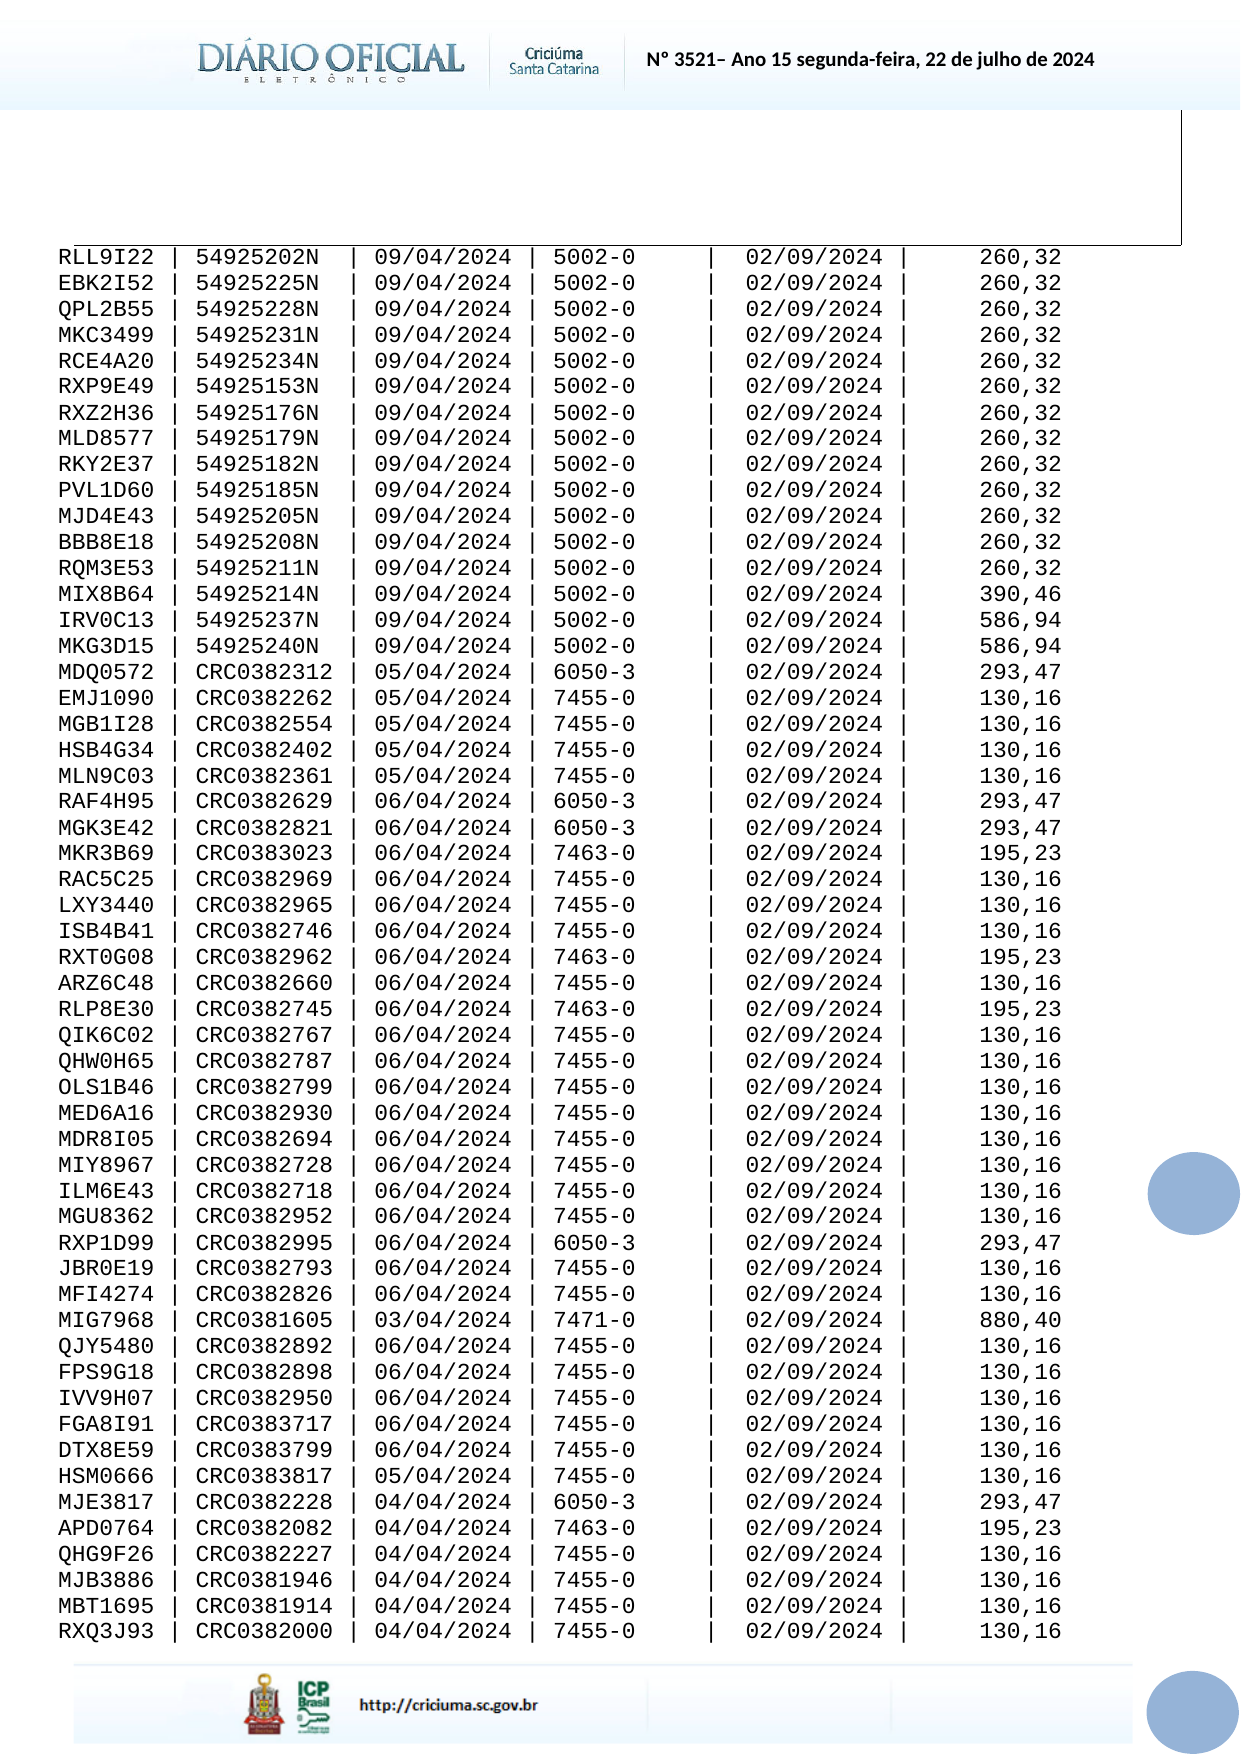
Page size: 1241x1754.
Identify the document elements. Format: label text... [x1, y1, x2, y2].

text RLP8E30 | CRC0382745 | 06/04/2024 | 7463-0 | 02/09/2024 | 195,23 [44, 997, 1181, 1023]
text RXT0G08 | CRC0382962 | 06/04/2024 | 7463-0 | 02/09/2024 | 195,23 [44, 946, 1181, 971]
text QIK6C02 | CRC0382767 | 06/04/2024 | 7455-0 | 02/09/2024 | 130,16 [44, 1023, 1181, 1049]
text RAF4H95 | CRC0382629 | 06/04/2024 | 6050-3 | 02/09/2024 | 293,47 [44, 790, 1181, 816]
text MIX8B64 | 54925214N | 09/04/2024 | 5002-0 | 02/09/2024 | 390,46 [44, 582, 1181, 608]
text QPL2B55 | 54925228N | 09/04/2024 | 5002-0 | 02/09/2024 | 260,32 [44, 297, 1181, 323]
text RAC5C25 | CRC0382969 | 06/04/2024 | 7455-0 | 02/09/2024 | 130,16 [44, 868, 1181, 894]
text RKY2E37 | 54925182N | 09/04/2024 | 5002-0 | 02/09/2024 | 260,32 [44, 453, 1181, 479]
text MJE3817 | CRC0382228 | 04/04/2024 | 6050-3 | 02/09/2024 | 293,47 [44, 1490, 1181, 1516]
text OLS1B46 | CRC0382799 | 06/04/2024 | 7455-0 | 02/09/2024 | 130,16 [44, 1075, 1181, 1101]
text EMJ1090 | CRC0382262 | 05/04/2024 | 7455-0 | 02/09/2024 | 130,16 [44, 686, 1181, 712]
text IVV9H07 | CRC0382950 | 06/04/2024 | 7455-0 | 02/09/2024 | 130,16 [44, 1386, 1181, 1412]
text MDR8I05 | CRC0382694 | 06/04/2024 | 7455-0 | 02/09/2024 | 130,16 [44, 1127, 1181, 1153]
text HSM0666 | CRC0383817 | 05/04/2024 | 7455-0 | 02/09/2024 | 130,16 [44, 1464, 1181, 1490]
text QHW0H65 | CRC0382787 | 06/04/2024 | 7455-0 | 02/09/2024 | 130,16 [44, 1049, 1181, 1075]
text MGB1I28 | CRC0382554 | 05/04/2024 | 7455-0 | 02/09/2024 | 130,16 [44, 712, 1181, 738]
text RXP1D99 | CRC0382995 | 06/04/2024 | 6050-3 | 02/09/2024 | 293,47 [44, 1231, 1181, 1257]
text RQM3E53 | 54925211N | 09/04/2024 | 5002-0 | 02/09/2024 | 260,32 [44, 556, 1181, 582]
text MFI4274 | CRC0382826 | 06/04/2024 | 7455-0 | 02/09/2024 | 130,16 [44, 1283, 1181, 1309]
text DTX8E59 | CRC0383799 | 06/04/2024 | 7455-0 | 02/09/2024 | 130,16 [44, 1438, 1181, 1464]
text MKR3B69 | CRC0383023 | 06/04/2024 | 7463-0 | 02/09/2024 | 195,23 [44, 842, 1181, 868]
text MKG3D15 | 54925240N | 09/04/2024 | 5002-0 | 02/09/2024 | 586,94 [44, 634, 1181, 660]
text MBT1695 | CRC0381914 | 04/04/2024 | 7455-0 | 02/09/2024 | 130,16 [44, 1594, 1181, 1620]
text IRV0C13 | 54925237N | 09/04/2024 | 5002-0 | 02/09/2024 | 586,94 [44, 608, 1181, 634]
text ARZ6C48 | CRC0382660 | 06/04/2024 | 7455-0 | 02/09/2024 | 130,16 [44, 971, 1181, 997]
text RXP9E49 | 54925153N | 09/04/2024 | 5002-0 | 02/09/2024 | 260,32 [44, 375, 1181, 401]
text MED6A16 | CRC0382930 | 06/04/2024 | 7455-0 | 02/09/2024 | 130,16 [44, 1101, 1181, 1127]
text HSB4G34 | CRC0382402 | 05/04/2024 | 7455-0 | 02/09/2024 | 130,16 [44, 738, 1181, 764]
text ILM6E43 | CRC0382718 | 06/04/2024 | 7455-0 | 02/09/2024 | 130,16 [44, 1179, 1150, 1205]
text QHG9F26 | CRC0382227 | 04/04/2024 | 7455-0 | 02/09/2024 | 130,16 [44, 1542, 1181, 1568]
text MGK3E42 | CRC0382821 | 06/04/2024 | 6050-3 | 02/09/2024 | 293,47 [44, 816, 1181, 842]
text PVL1D60 | 54925185N | 09/04/2024 | 5002-0 | 02/09/2024 | 260,32 [44, 479, 1181, 504]
text RCE4A20 | 54925234N | 09/04/2024 | 5002-0 | 02/09/2024 | 260,32 [44, 349, 1181, 375]
text RLL9I22 | 54925202N | 09/04/2024 | 5002-0 | 02/09/2024 | 260,32 [44, 245, 1181, 271]
text FGA8I91 | CRC0383717 | 06/04/2024 | 7455-0 | 02/09/2024 | 130,16 [44, 1412, 1181, 1438]
text JBR0E19 | CRC0382793 | 06/04/2024 | 7455-0 | 02/09/2024 | 130,16 [44, 1257, 1181, 1283]
text MKC3499 | 54925231N | 09/04/2024 | 5002-0 | 02/09/2024 | 260,32 [44, 323, 1181, 349]
text MIG7968 | CRC0381605 | 03/04/2024 | 7471-0 | 02/09/2024 | 880,40 [44, 1309, 1181, 1334]
text MJB3886 | CRC0381946 | 04/04/2024 | 7455-0 | 02/09/2024 | 130,16 [44, 1568, 1181, 1594]
text FPS9G18 | CRC0382898 | 06/04/2024 | 7455-0 | 02/09/2024 | 130,16 [44, 1361, 1181, 1386]
text MGU8362 | CRC0382952 | 06/04/2024 | 7455-0 | 02/09/2024 | 130,16 [44, 1205, 1171, 1231]
text MLN9C03 | CRC0382361 | 05/04/2024 | 7455-0 | 02/09/2024 | 130,16 [44, 764, 1181, 790]
text MJD4E43 | 54925205N | 09/04/2024 | 5002-0 | 02/09/2024 | 260,32 [44, 504, 1181, 531]
text ISB4B41 | CRC0382746 | 06/04/2024 | 7455-0 | 02/09/2024 | 130,16 [44, 919, 1181, 946]
text QJY5480 | CRC0382892 | 06/04/2024 | 7455-0 | 02/09/2024 | 130,16 [44, 1334, 1181, 1361]
text EBK2I52 | 54925225N | 09/04/2024 | 5002-0 | 02/09/2024 | 260,32 [44, 271, 1181, 297]
text MIY8967 | CRC0382728 | 06/04/2024 | 7455-0 | 02/09/2024 | 130,16 [44, 1153, 1180, 1179]
text LXY3440 | CRC0382965 | 06/04/2024 | 7455-0 | 02/09/2024 | 130,16 [44, 894, 1181, 919]
text BBB8E18 | 54925208N | 09/04/2024 | 5002-0 | 02/09/2024 | 260,32 [44, 531, 1181, 556]
text RXQ3J93 | CRC0382000 | 04/04/2024 | 7455-0 | 02/09/2024 | 130,16 [44, 1620, 1181, 1646]
text RXZ2H36 | 54925176N | 09/04/2024 | 5002-0 | 02/09/2024 | 260,32 [44, 401, 1181, 427]
text APD0764 | CRC0382082 | 04/04/2024 | 7463-0 | 02/09/2024 | 195,23 [44, 1516, 1181, 1542]
text MDQ0572 | CRC0382312 | 05/04/2024 | 6050-3 | 02/09/2024 | 293,47 [44, 660, 1181, 686]
text MLD8577 | 54925179N | 09/04/2024 | 5002-0 | 02/09/2024 | 260,32 [44, 427, 1181, 453]
